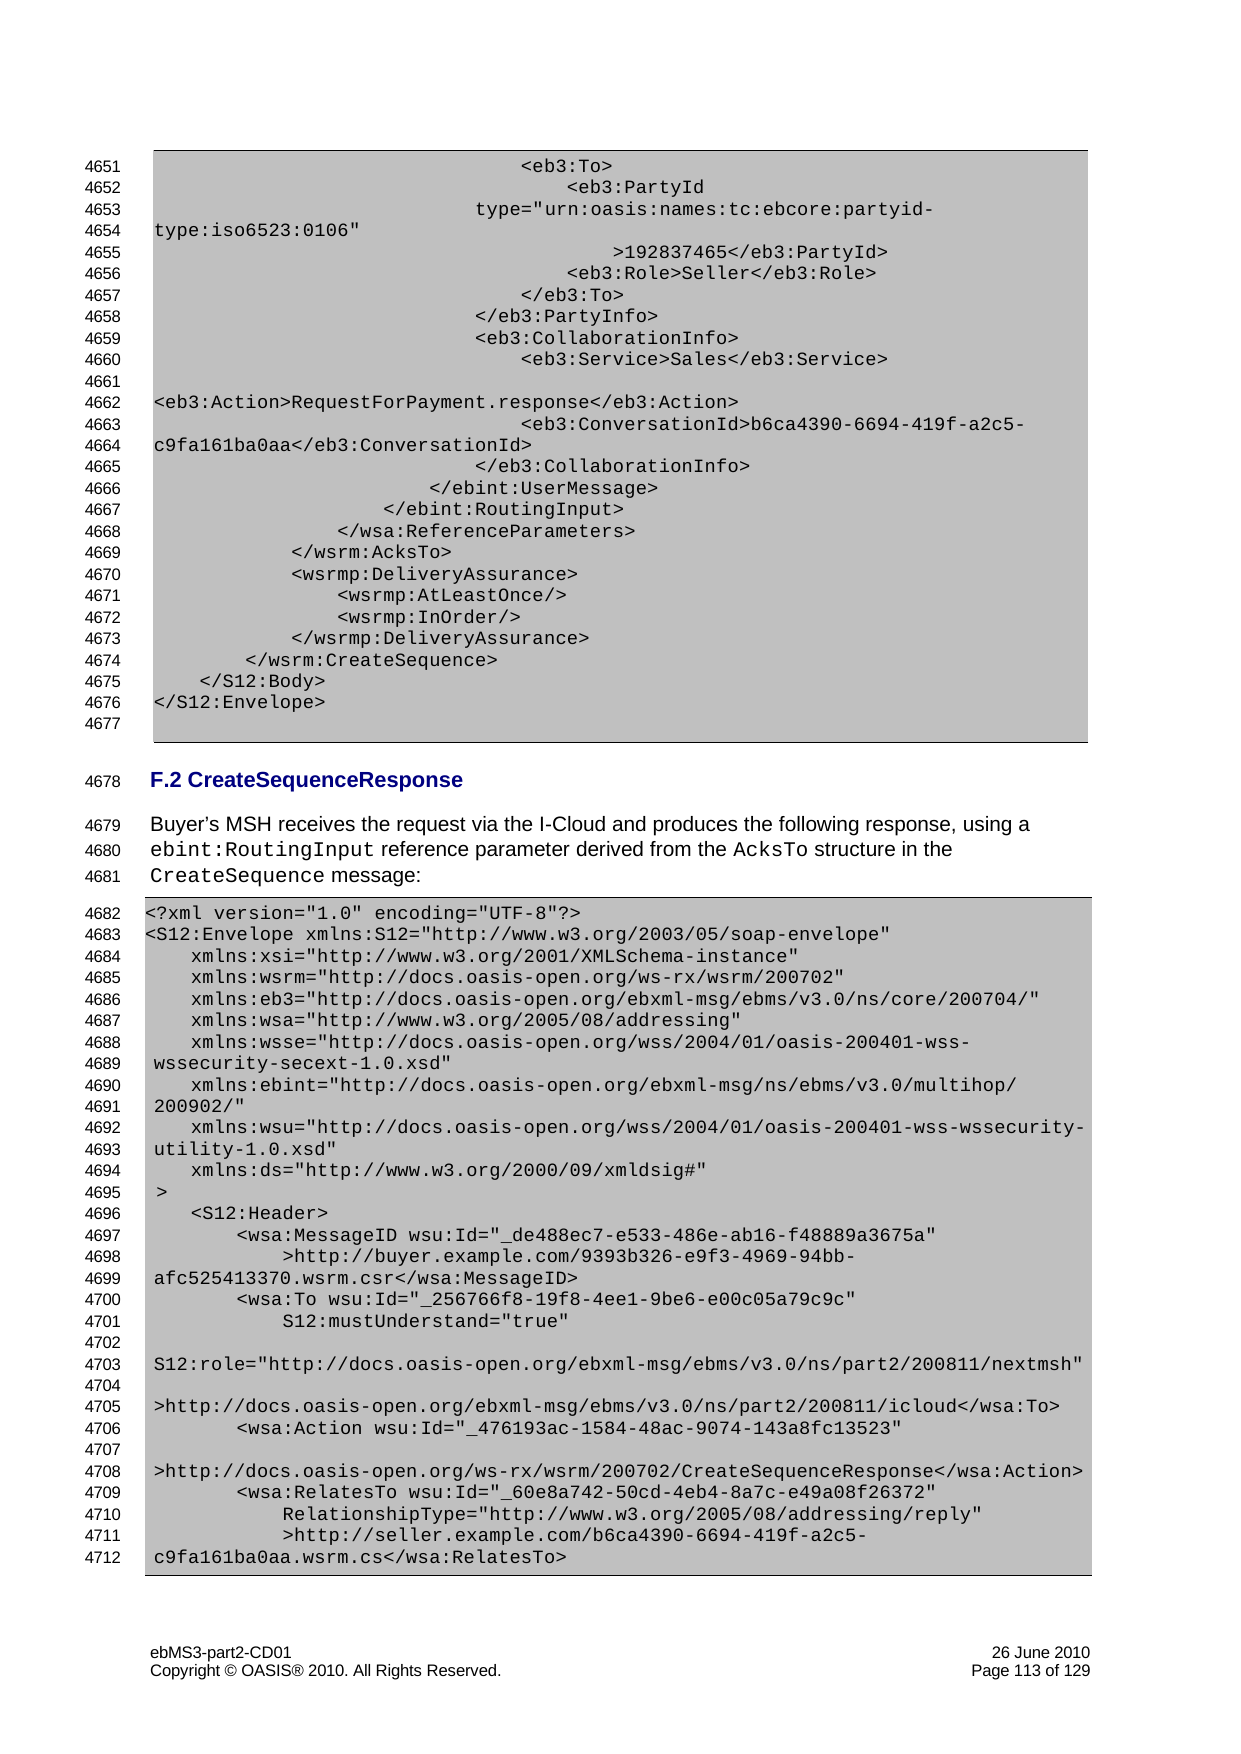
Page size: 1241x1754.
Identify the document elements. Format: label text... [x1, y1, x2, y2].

text </eb3:To> [153, 279, 1088, 300]
text S12:role="http://docs.oasis-open.org/ebxml-msg/ebms/v3.0/ns/part2/200811/nextmsh" [145, 1326, 1092, 1369]
text </S12:Envelope> [153, 686, 1088, 708]
text </wsa:ReferenceParameters> [153, 515, 1088, 536]
text <wsa:Action wsu:Id="_476193ac-1584-48ac-9074-143a8fc13523" [145, 1412, 1092, 1433]
text xmlns:xsi="http://www.w3.org/2001/XMLSchema-instance" [145, 940, 1092, 961]
text S12:mustUnderstand="true" [145, 1305, 1092, 1326]
text xmlns:ds="http://www.w3.org/2000/09/xmldsig#" [145, 1154, 1092, 1176]
text <wsrmp:AtLeastOnce/> [153, 579, 1088, 601]
text </eb3:CollaborationInfo> [153, 450, 1088, 472]
text >http://docs.oasis-open.org/ebxml-msg/ebms/v3.0/ns/part2/200811/icloud</wsa:To> [145, 1369, 1092, 1412]
text Buyer’s MSH receives the request via the I-Cloud and produces the following response, using a ebint:RoutingInput reference parameter derived from the AcksTo structure in the CreateSequence message: [150, 812, 1090, 889]
text >192837465</eb3:PartyId> [153, 236, 1088, 257]
text >http://buyer.example.com/9393b326-e9f3-4969-94bb-afc525413370.wsrm.csr</wsa:MessageID> [145, 1240, 1092, 1283]
text </wsrm:AcksTo> [153, 536, 1088, 558]
text </S12:Body> [153, 665, 1088, 686]
text <?xml version="1.0" encoding="UTF-8"?> [145, 898, 1092, 918]
text >http://seller.example.com/b6ca4390-6694-419f-a2c5-c9fa161ba0aa.wsrm.cs</wsa:RelatesTo> [145, 1519, 1092, 1575]
text <S12:Header> [145, 1197, 1092, 1219]
text xmlns:wsa="http://www.w3.org/2005/08/addressing" [145, 1004, 1092, 1026]
text <eb3:Action>RequestForPayment.response</eb3:Action> [153, 364, 1088, 407]
text >http://docs.oasis-open.org/ws-rx/wsrm/200702/CreateSequenceResponse</wsa:Action> [145, 1433, 1092, 1476]
text <eb3:Role>Seller</eb3:Role> [153, 257, 1088, 279]
text </wsrmp:DeliveryAssurance> [153, 622, 1088, 643]
text <wsa:To wsu:Id="_256766f8-19f8-4ee1-9be6-e00c05a79c9c" [145, 1283, 1092, 1305]
text type="urn:oasis:names:tc:ebcore:partyid-type:iso6523:0106" [153, 193, 1088, 236]
text <wsa:RelatesTo wsu:Id="_60e8a742-50cd-4eb4-8a7c-e49a08f26372" [145, 1476, 1092, 1498]
text <eb3:ConversationId>b6ca4390-6694-419f-a2c5-c9fa161ba0aa</eb3:ConversationId> [153, 407, 1088, 450]
text xmlns:wsrm="http://docs.oasis-open.org/ws-rx/wsrm/200702" [145, 961, 1092, 983]
text <S12:Envelope xmlns:S12="http://www.w3.org/2003/05/soap-envelope" [145, 918, 1092, 940]
text </ebint:UserMessage> [153, 472, 1088, 493]
text > [145, 1176, 1092, 1197]
text xmlns:wsse="http://docs.oasis-open.org/wss/2004/01/oasis-200401-wss-wssecurity-secext-1.0.xsd" [145, 1026, 1092, 1069]
text </eb3:PartyInfo> [153, 300, 1088, 322]
text <wsrmp:DeliveryAssurance> [153, 558, 1088, 579]
text <eb3:CollaborationInfo> [153, 322, 1088, 343]
subtitle CreateSequenceResponse [150, 767, 1090, 792]
text xmlns:wsu="http://docs.oasis-open.org/wss/2004/01/oasis-200401-wss-wssecurity-utility-1.0.xsd" [145, 1112, 1092, 1154]
text RelationshipType="http://www.w3.org/2005/08/addressing/reply" [145, 1498, 1092, 1519]
text <wsrmp:InOrder/> [153, 601, 1088, 622]
text <eb3:PartyId [153, 171, 1088, 193]
text </ebint:RoutingInput> [153, 493, 1088, 515]
text </wsrm:CreateSequence> [153, 643, 1088, 665]
text xmlns:eb3="http://docs.oasis-open.org/ebxml-msg/ebms/v3.0/ns/core/200704/" [145, 983, 1092, 1004]
text <wsa:MessageID wsu:Id="_de488ec7-e533-486e-ab16-f48889a3675a" [145, 1219, 1092, 1240]
text <eb3:Service>Sales</eb3:Service> [153, 343, 1088, 364]
text xmlns:ebint="http://docs.oasis-open.org/ebxml-msg/ns/ebms/v3.0/multihop/200902/" [145, 1069, 1092, 1112]
text <eb3:To> [153, 151, 1088, 171]
